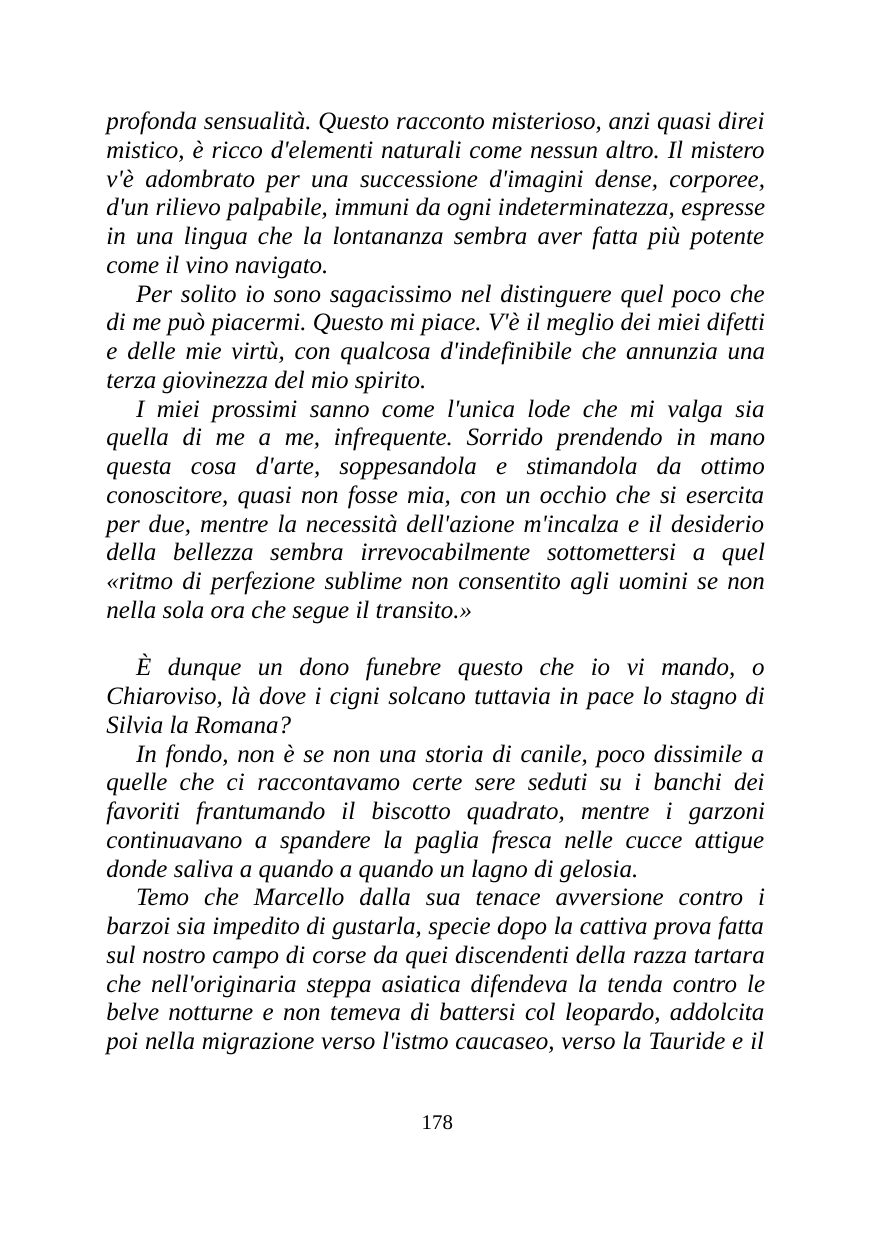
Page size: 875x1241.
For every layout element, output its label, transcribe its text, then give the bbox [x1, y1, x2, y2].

text Per solito io sono sagacissimo nel distinguere quel poco che di me può piacermi. Questo mi piace. V'è il meglio dei miei difetti e delle mie virtù, con qualcosa d'indefinibile che annunzia una terza giovinezza del mio spirito. [106, 279, 768, 394]
text profonda sensualità. Questo racconto misterioso, anzi quasi direi mistico, è ricco d'elementi naturali come nessun altro. Il mistero v'è adombrato per una successione d'imagini dense, corporee, d'un rilievo palpabile, immuni da ogni indeterminatezza, espresse in una lingua che la lontananza sembra aver fatta più potente come il vino navigato. [106, 106, 768, 279]
text I miei prossimi sanno come l'unica lode che mi valga sia quella di me a me, infrequente. Sorrido prendendo in mano questa cosa d'arte, soppesandola e stimandola da ottimo conoscitore, quasi non fosse mia, con un occhio che si esercita per due, mentre la necessità dell'azione m'incalza e il desiderio della bellezza sembra irrevocabilmente sottomettersi a quel «ritmo di perfezione sublime non consentito agli uomini se non nella sola ora che segue il transito.» [106, 394, 768, 624]
text In fondo, non è se non una storia di canile, poco dissimile a quelle che ci raccontavamo certe sere seduti su i banchi dei favoriti frantumando il biscotto quadrato, mentre i garzoni continuavano a spandere la paglia fresca nelle cucce attigue donde saliva a quando a quando un lagno di gelosia. [106, 739, 768, 882]
text Temo che Marcello dalla sua tenace avversione contro i barzoi sia impedito di gustarla, specie dopo la cattiva prova fatta sul nostro campo di corse da quei discendenti della razza tartara che nell'originaria steppa asiatica difendeva la tenda contro le belve notturne e non temeva di battersi col leopardo, addolcita poi nella migrazione verso l'istmo caucaseo, verso la Tauride e il [106, 882, 768, 1055]
text È dunque un dono funebre questo che io vi mando, o Chiaroviso, là dove i cigni solcano tuttavia in pace lo stagno di Silvia la Romana? [106, 652, 768, 739]
